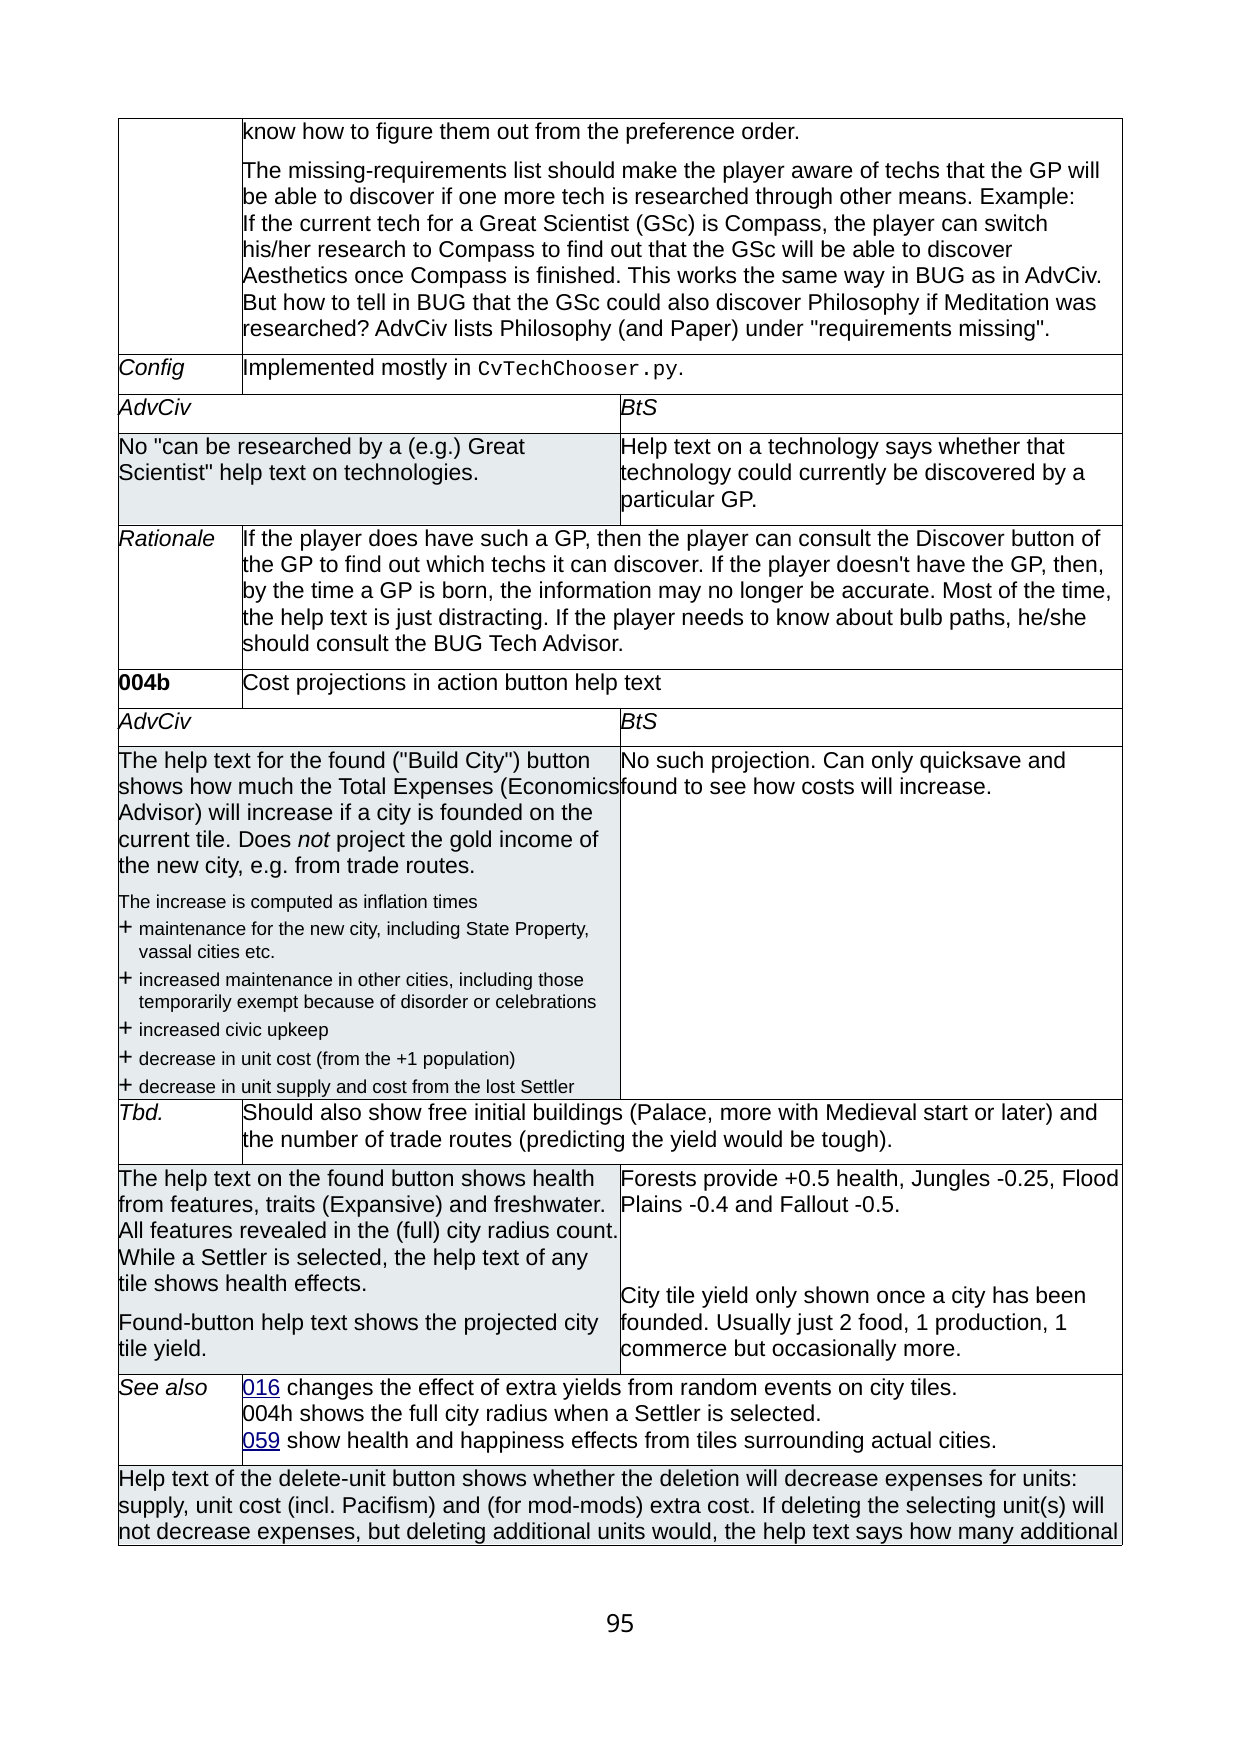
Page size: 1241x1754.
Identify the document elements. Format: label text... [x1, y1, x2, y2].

table_cell Help text of the delete-unit button shows whether the deletion will decrease expenses for units: supply, unit cost (incl. Pacifism) and (for mod-mods) extra cost. If deleting the selecting unit(s) will not decrease expenses, but deleting additional units would, the help text says how many additional [119, 1466, 1122, 1544]
table_cell BtS [621, 395, 1122, 433]
table_cell Should also show free initial buildings (Palace, more with Medieval start or later) and the number of trade routes (predicting the yield would be tough). [243, 1100, 1122, 1164]
table_cell Rationale [119, 526, 242, 669]
table_cell [119, 119, 242, 354]
table_cell Forests provide +0.5 health, Jungles -0.25, Flood Plains -0.4 and Fallout -0.5. City tile yield only shown once a city has been founded. Usually just 2 food, 1 production, 1 commerce but occasionally more. [621, 1165, 1122, 1374]
table_cell If the player does have such a GP, then the player can consult the Discover button of the GP to find out which techs it can discover. If the player doesn't have the GP, then, by the time a GP is born, the information may no longer be accurate. Most of the time, the help text is just distracting. If the player needs to know about bulb paths, he/she should consult the BUG Tech Advisor. [243, 526, 1122, 669]
table_cell 004b [119, 670, 242, 708]
table_cell Cost projections in action button help text [243, 670, 1122, 708]
table_cell The help text on the found button shows health from features, traits (Expansive) and freshwater. All features revealed in the (full) city radius count. While a Settler is selected, the help text of any tile shows health effects. Found-button help text shows the projected city tile yield. [119, 1165, 620, 1374]
table_cell BtS [621, 709, 1122, 746]
table_cell Help text on a technology says whether that technology could currently be discovered by a particular GP. [621, 434, 1122, 524]
table_cell Implemented mostly in CvTechChooser.py. [243, 355, 1122, 394]
table_cell See also [119, 1375, 242, 1465]
table_cell Tbd. [119, 1100, 242, 1164]
table_cell 016 changes the effect of extra yields from random events on city tiles. 004h shows the full city radius when a Settler is selected. 059 show health and happiness effects from tiles surrounding actual cities. [243, 1375, 1122, 1465]
table_cell Config [119, 355, 242, 394]
table_cell know how to figure them out from the preference order. The missing-requirements list should make the player aware of techs that the GP will be able to discover if one more tech is researched through other means. Example: If the current tech for a Great Scientist (GSc) is Compass, the player can switch his/her research to Compass to find out that the GSc will be able to discover Aesthetics once Compass is finished. This works the same way in BUG as in AdvCiv. But how to tell in BUG that the GSc could also discover Philosophy if Meditation was researched? AdvCiv lists Philosophy (and Paper) under "requirements missing". [243, 119, 1122, 354]
table_cell No "can be researched by a (e.g.) Great Scientist" help text on technologies. [119, 434, 620, 524]
table_cell No such projection. Can only quicksave and found to see how costs will increase. [621, 747, 1122, 1099]
table_cell The help text for the found ("Build City") button shows how much the Total Expenses (Economics Advisor) will increase if a city is founded on the current tile. Does not project the gold income of the new city, e.g. from trade routes. The increase is computed as inflation times maintenance for the new city, including State Property, vassal cities etc. increased maintenance in other cities, including those temporarily exempt because of disorder or celebrations increased civic upkeep decrease in unit cost (from the +1 population) decrease in unit supply and cost from the lost Settler [119, 747, 620, 1099]
table_cell AdvCiv [119, 709, 620, 746]
table_cell AdvCiv [119, 395, 620, 433]
